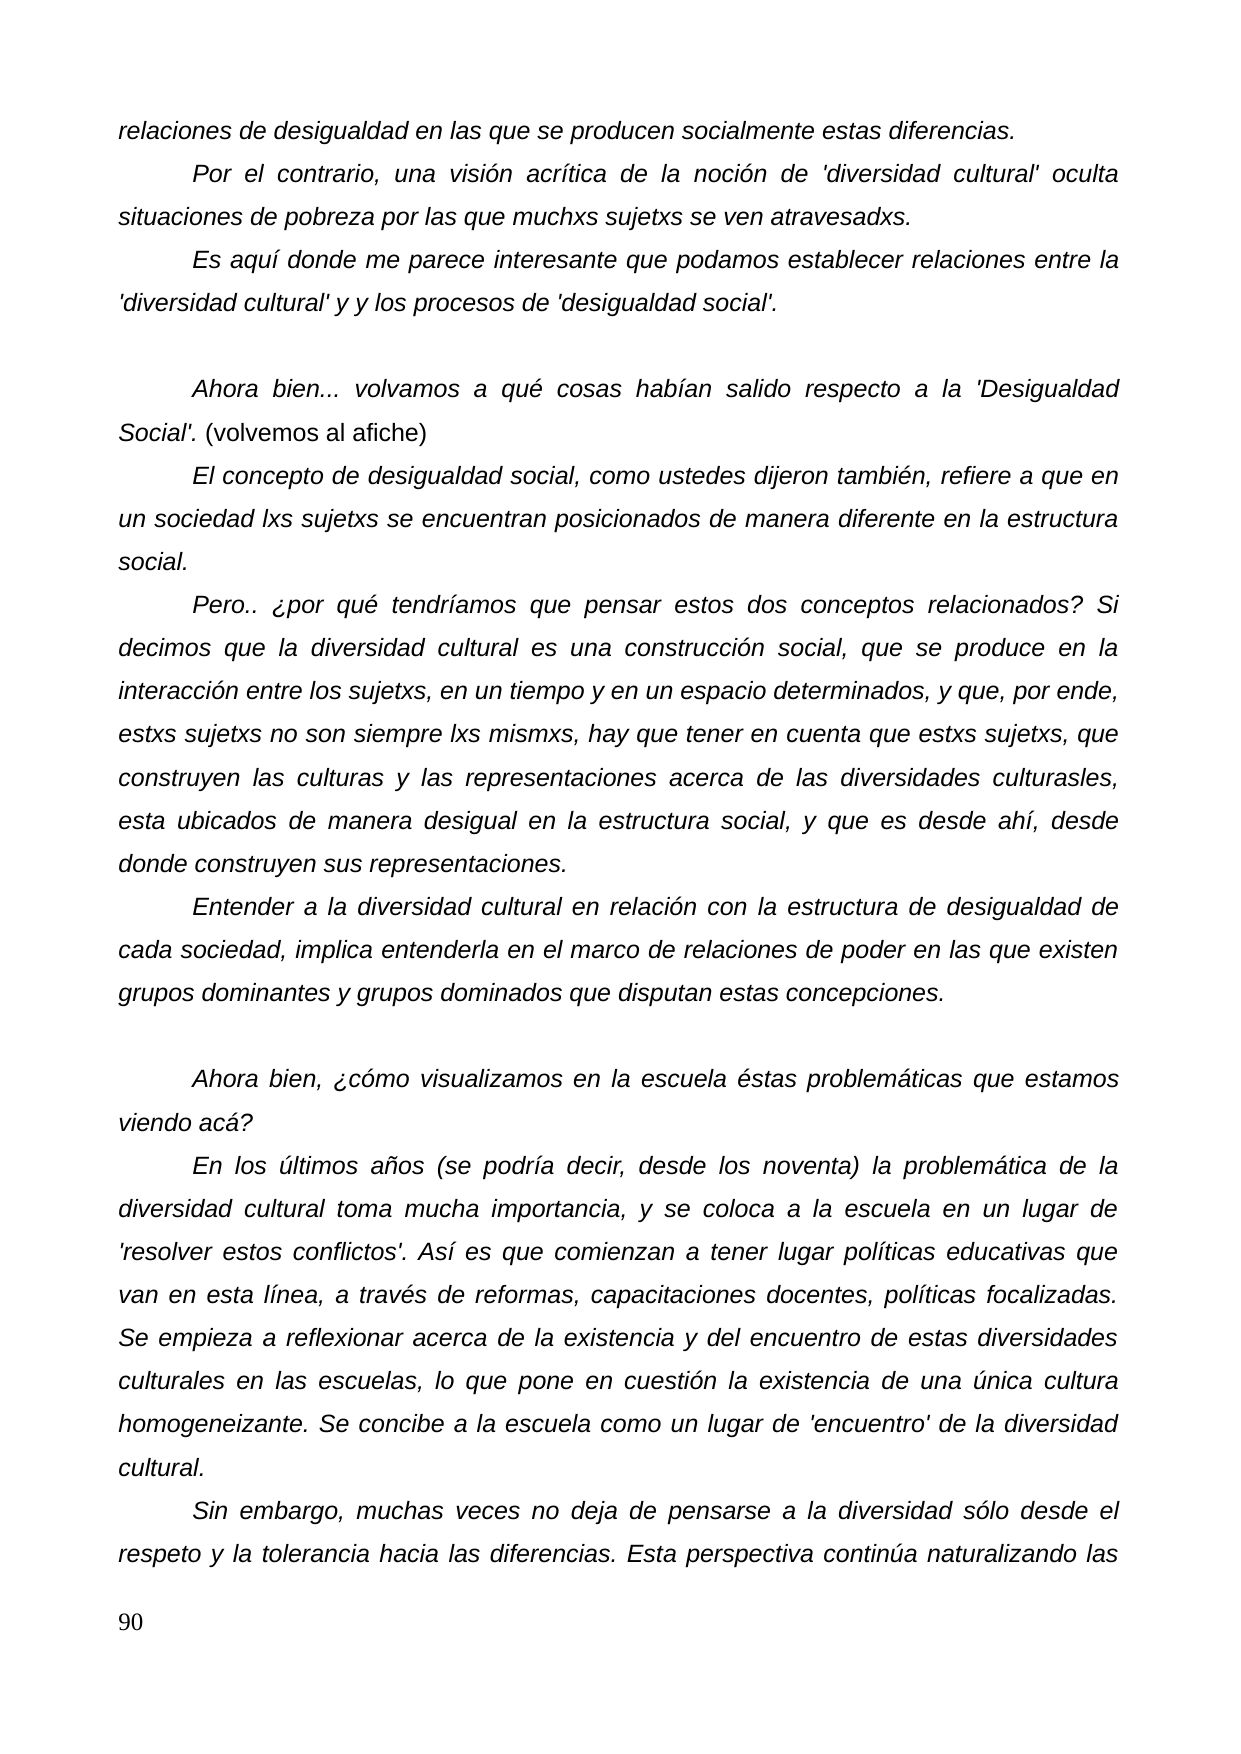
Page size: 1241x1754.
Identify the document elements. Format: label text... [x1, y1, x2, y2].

text Sin embargo, muchas veces no deja de pensarse a la diversidad sólo desde el respeto y la tolerancia hacia las diferencias. Esta perspectiva continúa naturalizando las [118, 1496, 1123, 1567]
text Por el contrario, una visión acrítica de la noción de 'diversidad cultural' oculta situaciones de pobreza por las que muchxs sujetxs se ven atravesadxs. [118, 159, 1123, 231]
text relaciones de desigualdad en las que se producen socialmente estas diferencias. [118, 116, 1123, 144]
text El concepto de desigualdad social, como ustedes dijeron también, refiere a que en un sociedad lxs sujetxs se encuentran posicionados de manera diferente en la estructura social. [118, 461, 1123, 576]
text Pero.. ¿por qué tendríamos que pensar estos dos conceptos relacionados? Si decimos que la diversidad cultural es una construcción social, que se produce en la interacción entre los sujetxs, en un tiempo y en un espacio determinados, y que, por ende, estxs sujetxs no son siempre lxs mismxs, hay que tener en cuenta que estxs sujetxs, que construyen las culturas y las representaciones acerca de las diversidades culturasles, esta ubicados de manera desigual en la estructura social, y que es desde ahí, desde donde construyen sus representaciones. [118, 590, 1123, 877]
text Ahora bien... volvamos a qué cosas habían salido respecto a la 'Desigualdad Social'. (volvemos al afiche) [118, 374, 1123, 446]
text Es aquí donde me parece interesante que podamos establecer relaciones entre la 'diversidad cultural' y y los procesos de 'desigualdad social'. [118, 245, 1123, 317]
text En los últimos años (se podría decir, desde los noventa) la problemática de la diversidad cultural toma mucha importancia, y se coloca a la escuela en un lugar de 'resolver estos conflictos'. Así es que comienzan a tener lugar políticas educativas que van en esta línea, a través de reformas, capacitaciones docentes, políticas focalizadas. Se empieza a reflexionar acerca de la existencia y del encuentro de estas diversidades culturales en las escuelas, lo que pone en cuestión la existencia de una única cultura homogeneizante. Se concibe a la escuela como un lugar de 'encuentro' de la diversidad cultural. [118, 1151, 1123, 1481]
text Ahora bien, ¿cómo visualizamos en la escuela éstas problemáticas que estamos viendo acá? [118, 1064, 1123, 1136]
text Entender a la diversidad cultural en relación con la estructura de desigualdad de cada sociedad, implica entenderla en el marco de relaciones de poder en las que existen grupos dominantes y grupos dominados que disputan estas concepciones. [118, 892, 1123, 1007]
